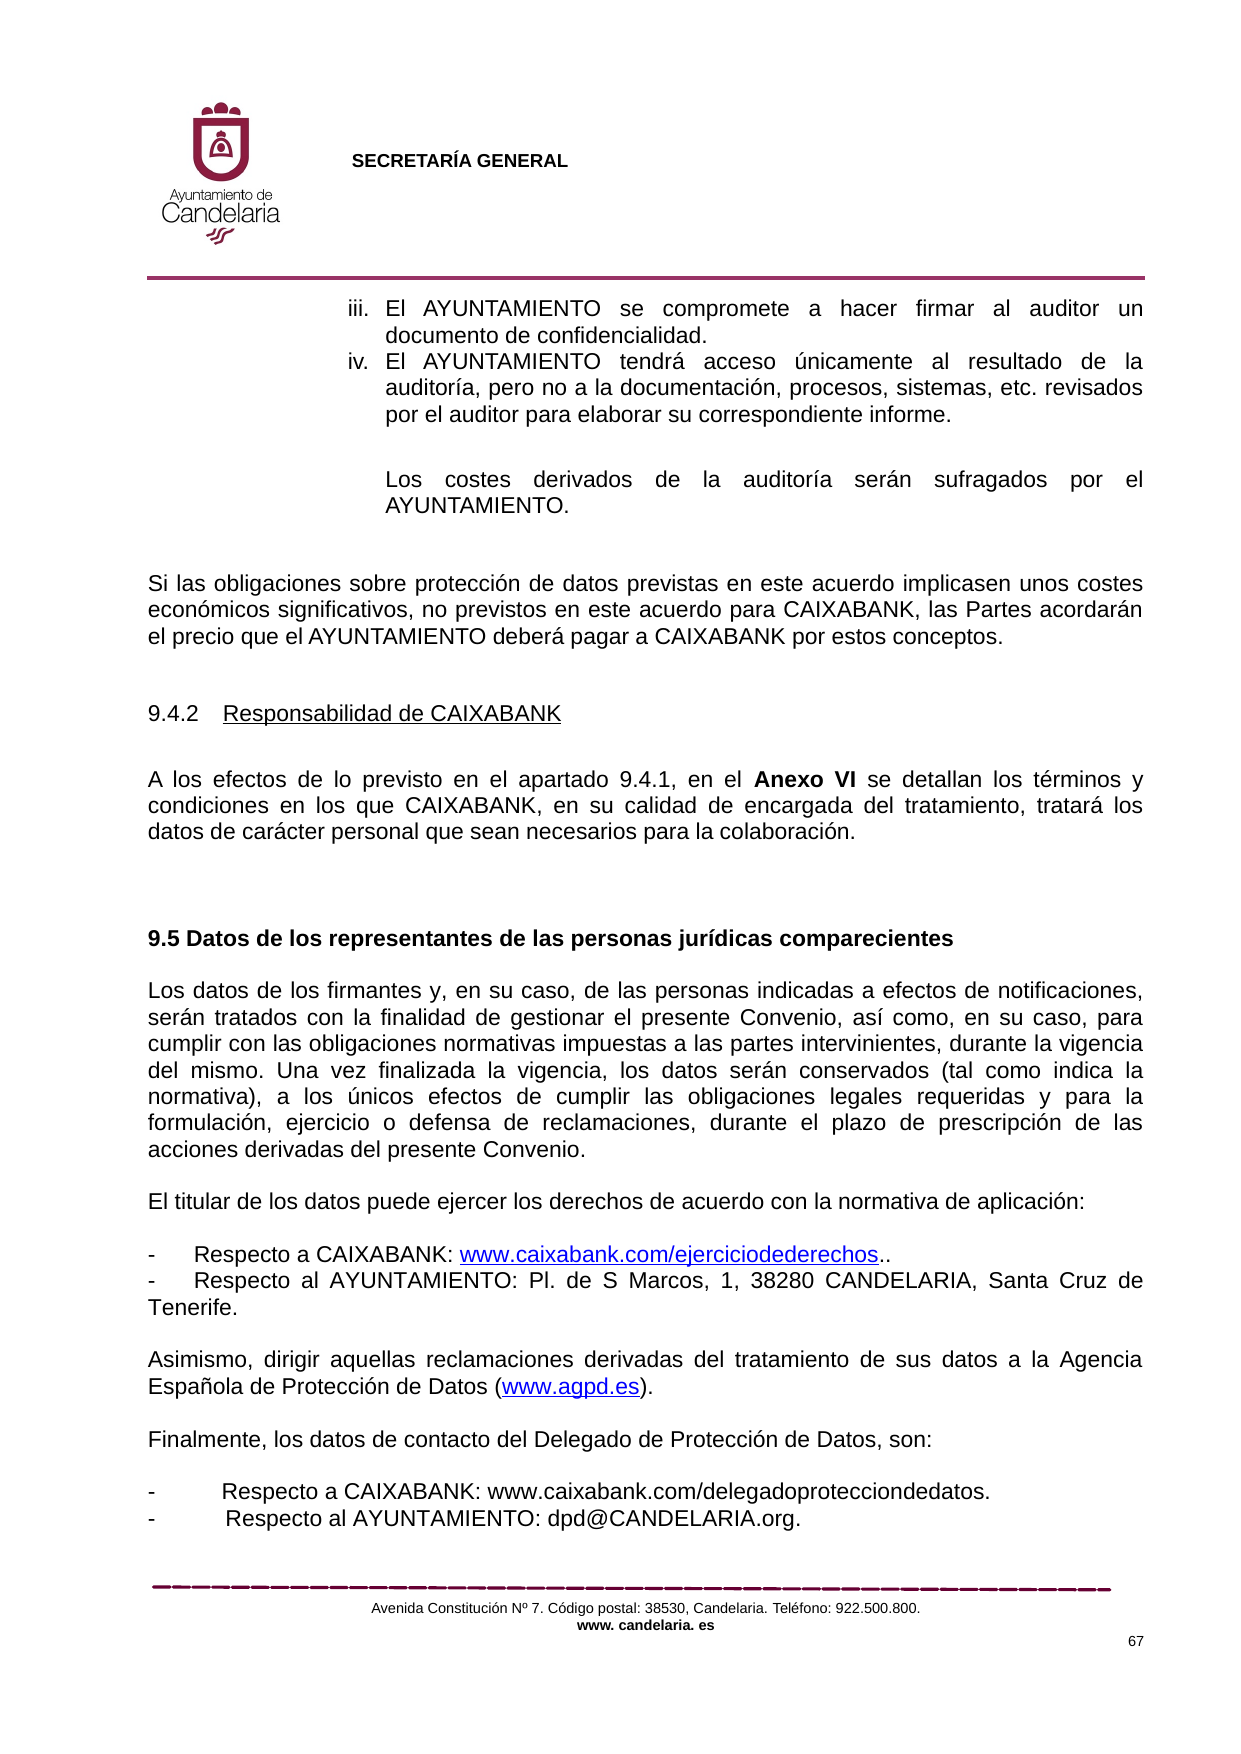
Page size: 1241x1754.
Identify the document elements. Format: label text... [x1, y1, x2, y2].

text Finalmente, los datos de contacto del Delegado de Protección de Datos, son: [148, 1426, 1144, 1452]
list El AYUNTAMIENTO tendrá acceso únicamente al resultado de la auditoría, pero no a la documentación, procesos, sistemas, etc. revisados por el auditor para elaborar su correspondiente informe. [348, 348, 1144, 427]
text - Respecto a CAIXABANK: www.caixabank.com/delegadoprotecciondedatos. [148, 1478, 1144, 1504]
text - Respecto al AYUNTAMIENTO: dpd@CANDELARIA.org. [148, 1504, 1144, 1531]
text El titular de los datos puede ejercer los derechos de acuerdo con la normativa de aplicación: [148, 1188, 1144, 1215]
text Los datos de los firmantes y, en su caso, de las personas indicadas a efectos de notificaciones, serán tratados con la finalidad de gestionar el presente Convenio, así como, en su caso, para cumplir con las obligaciones normativas impuestas a las partes intervinientes, durante la vigencia del mismo. Una vez finalizada la vigencia, los datos serán conservados (tal como indica la normativa), a los únicos efectos de cumplir las obligaciones legales requeridas y para la formulación, ejercicio o defensa de reclamaciones, durante el plazo de prescripción de las acciones derivadas del presente Convenio. [148, 977, 1144, 1162]
text 9.5 Datos de los representantes de las personas jurídicas comparecientes [148, 925, 1144, 951]
text A los efectos de lo previsto en el apartado 9.4.1, en el Anexo VI se detallan los términos y condiciones en los que CAIXABANK, en su calidad de encargada del tratamiento, tratará los datos de carácter personal que sean necesarios para la colaboración. [148, 766, 1144, 845]
text - Respecto a CAIXABANK: www.caixabank.com/ejerciciodederechos.. [148, 1241, 1144, 1267]
text Si las obligaciones sobre protección de datos previstas en este acuerdo implicasen unos costes económicos significativos, no previstos en este acuerdo para CAIXABANK, las Partes acordarán el precio que el AYUNTAMIENTO deberá pagar a CAIXABANK por estos conceptos. [148, 570, 1144, 649]
text - Respecto al AYUNTAMIENTO: Pl. de S Marcos, 1, 38280 CANDELARIA, Santa Cruz de Tenerife. [148, 1267, 1144, 1320]
text Los costes derivados de la auditoría serán sufragados por el AYUNTAMIENTO. [385, 466, 1144, 519]
list El AYUNTAMIENTO se compromete a hacer firmar al auditor un documento de confidencialidad. [348, 295, 1144, 348]
list Responsabilidad de CAIXABANK [148, 700, 1144, 727]
text Asimismo, dirigir aquellas reclamaciones derivadas del tratamiento de sus datos a la Agencia Española de Protección de Datos (www.agpd.es). [148, 1346, 1144, 1399]
